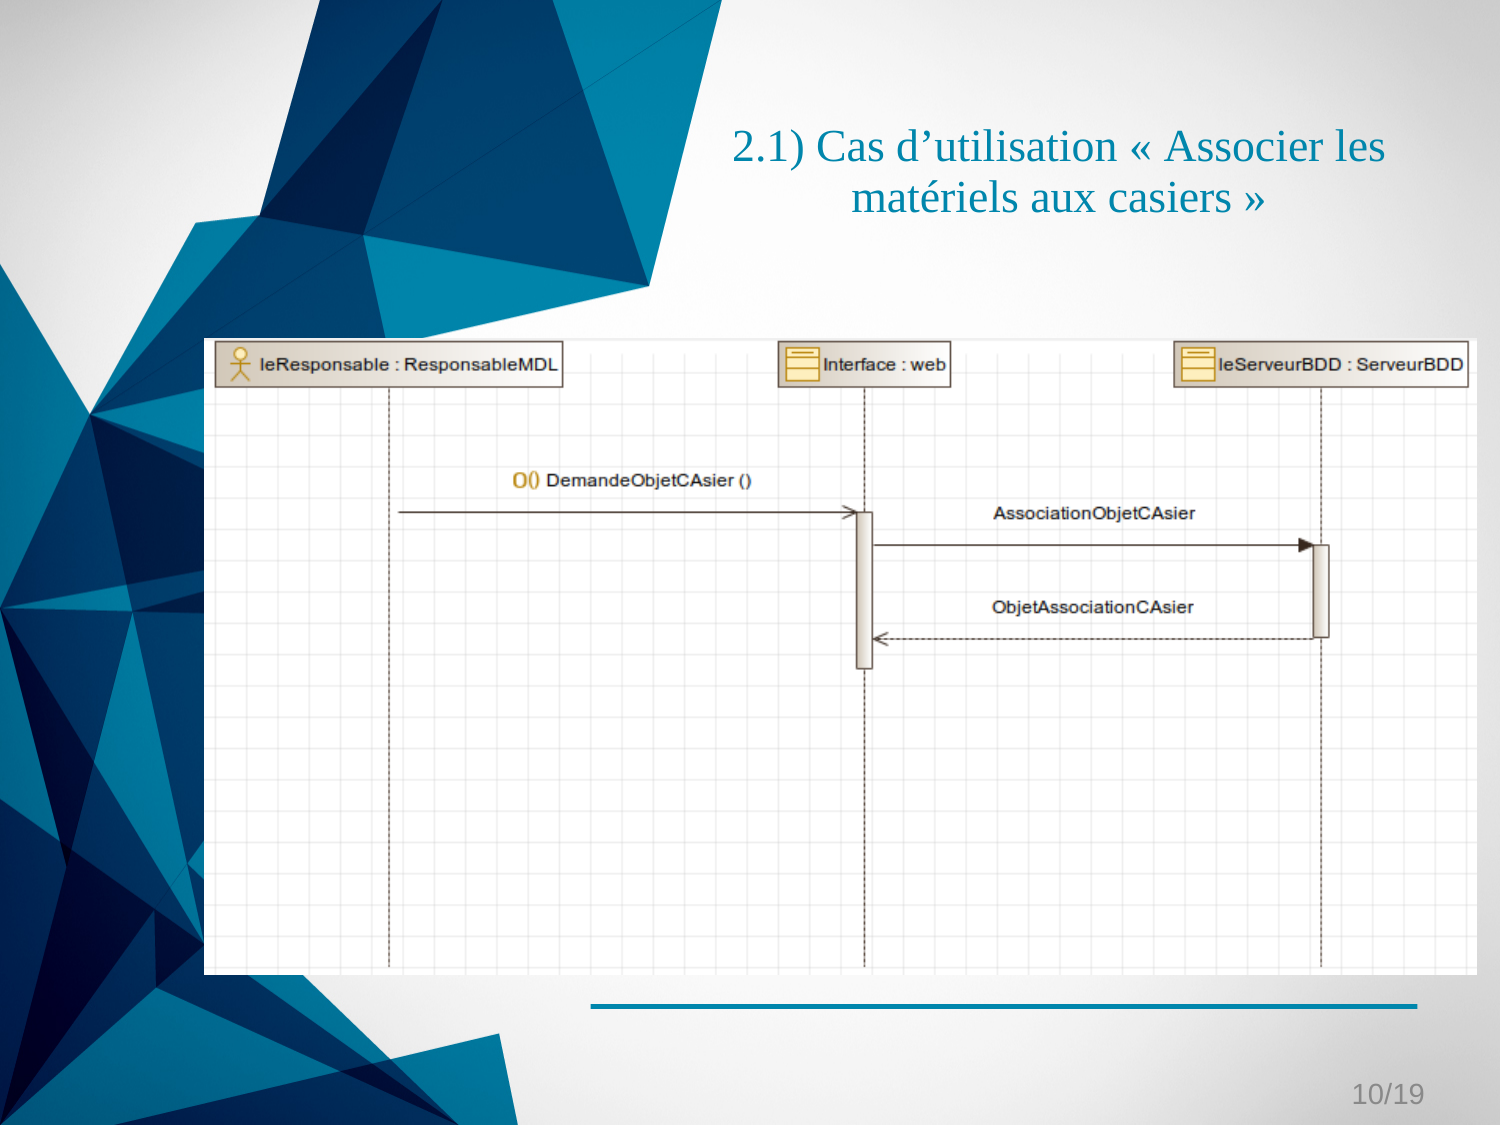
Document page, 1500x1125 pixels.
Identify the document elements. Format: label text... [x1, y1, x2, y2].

title 2.1) Cas d’utilisation « Associer les matériels aux casiers » [701, 77, 1418, 266]
picture [0, 0, 1500, 1125]
